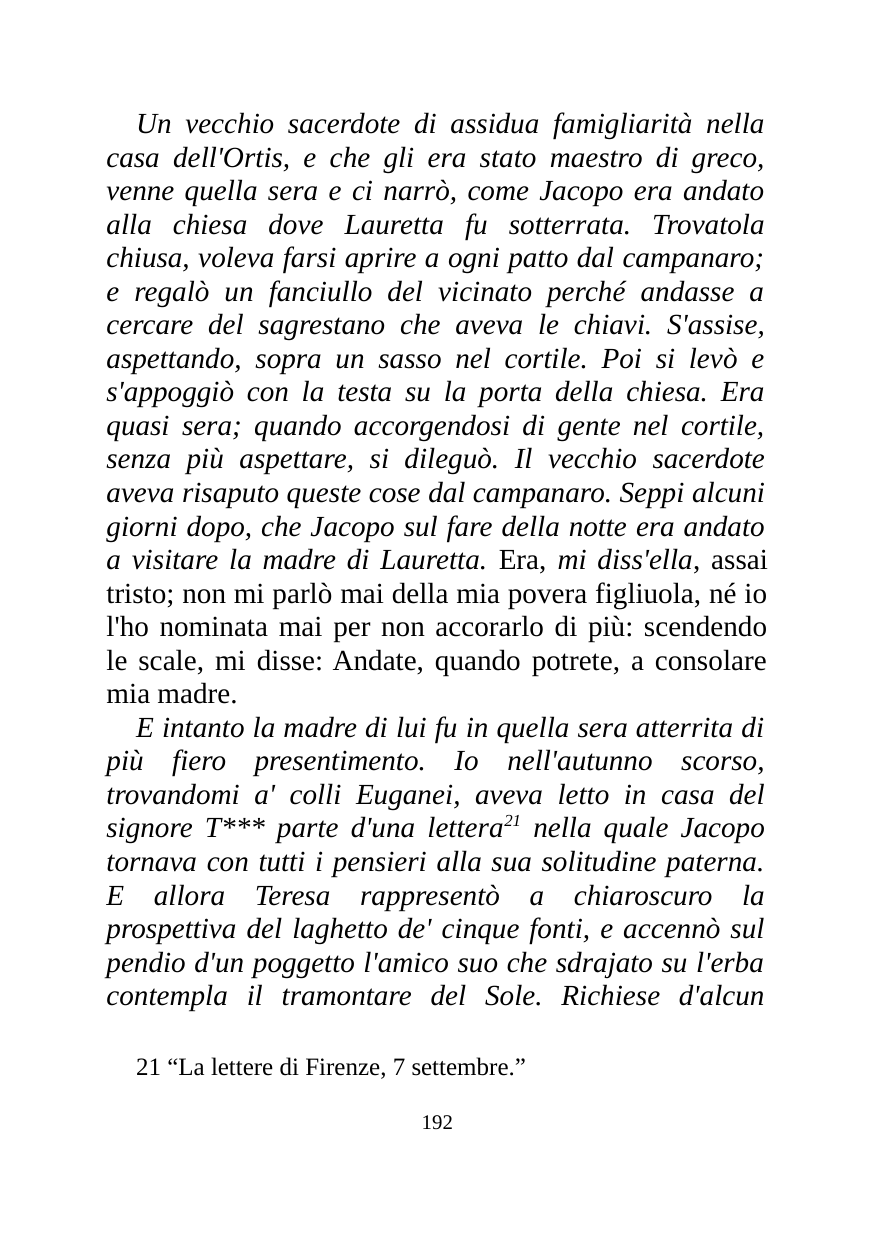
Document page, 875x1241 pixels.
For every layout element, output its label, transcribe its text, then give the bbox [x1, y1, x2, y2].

text E intanto la madre di lui fu in quella sera atterrita di più fiero presentimento. Io nell'autunno scorso, trovandomi a' colli Euganei, aveva letto in casa del signore T*** parte d'una lettera nella quale Jacopo tornava con tutti i pensieri alla sua solitudine paterna. E allora Teresa rappresentò a chiaroscuro la prospettiva del laghetto de' cinque fonti, e accennò sul pendio d'un poggetto l'amico suo che sdrajato su l'erba contempla il tramontare del Sole. Richiese d'alcun [106, 710, 768, 1012]
text “La lettere di Firenze, 7 settembre.” [106, 1052, 768, 1080]
text Un vecchio sacerdote di assidua famigliarità nella casa dell'Ortis, e che gli era stato maestro di greco, venne quella sera e ci narrò, come Jacopo era andato alla chiesa dove Lauretta fu sotterrata. Trovatola chiusa, voleva farsi aprire a ogni patto dal campanaro; e regalò un fanciullo del vicinato perché andasse a cercare del sagrestano che aveva le chiavi. S'assise, aspettando, sopra un sasso nel cortile. Poi si levò e s'appoggiò con la testa su la porta della chiesa. Era quasi sera; quando accorgendosi di gente nel cortile, senza più aspettare, si dileguò. Il vecchio sacerdote aveva risaputo queste cose dal campanaro. Seppi alcuni giorni dopo, che Jacopo sul fare della notte era andato a visitare la madre di Lauretta. Era, mi diss'ella, assai tristo; non mi parlò mai della mia povera figliuola, né io l'ho nominata mai per non accorarlo di più: scendendo le scale, mi disse: Andate, quando potrete, a consolare mia madre. [106, 106, 768, 710]
